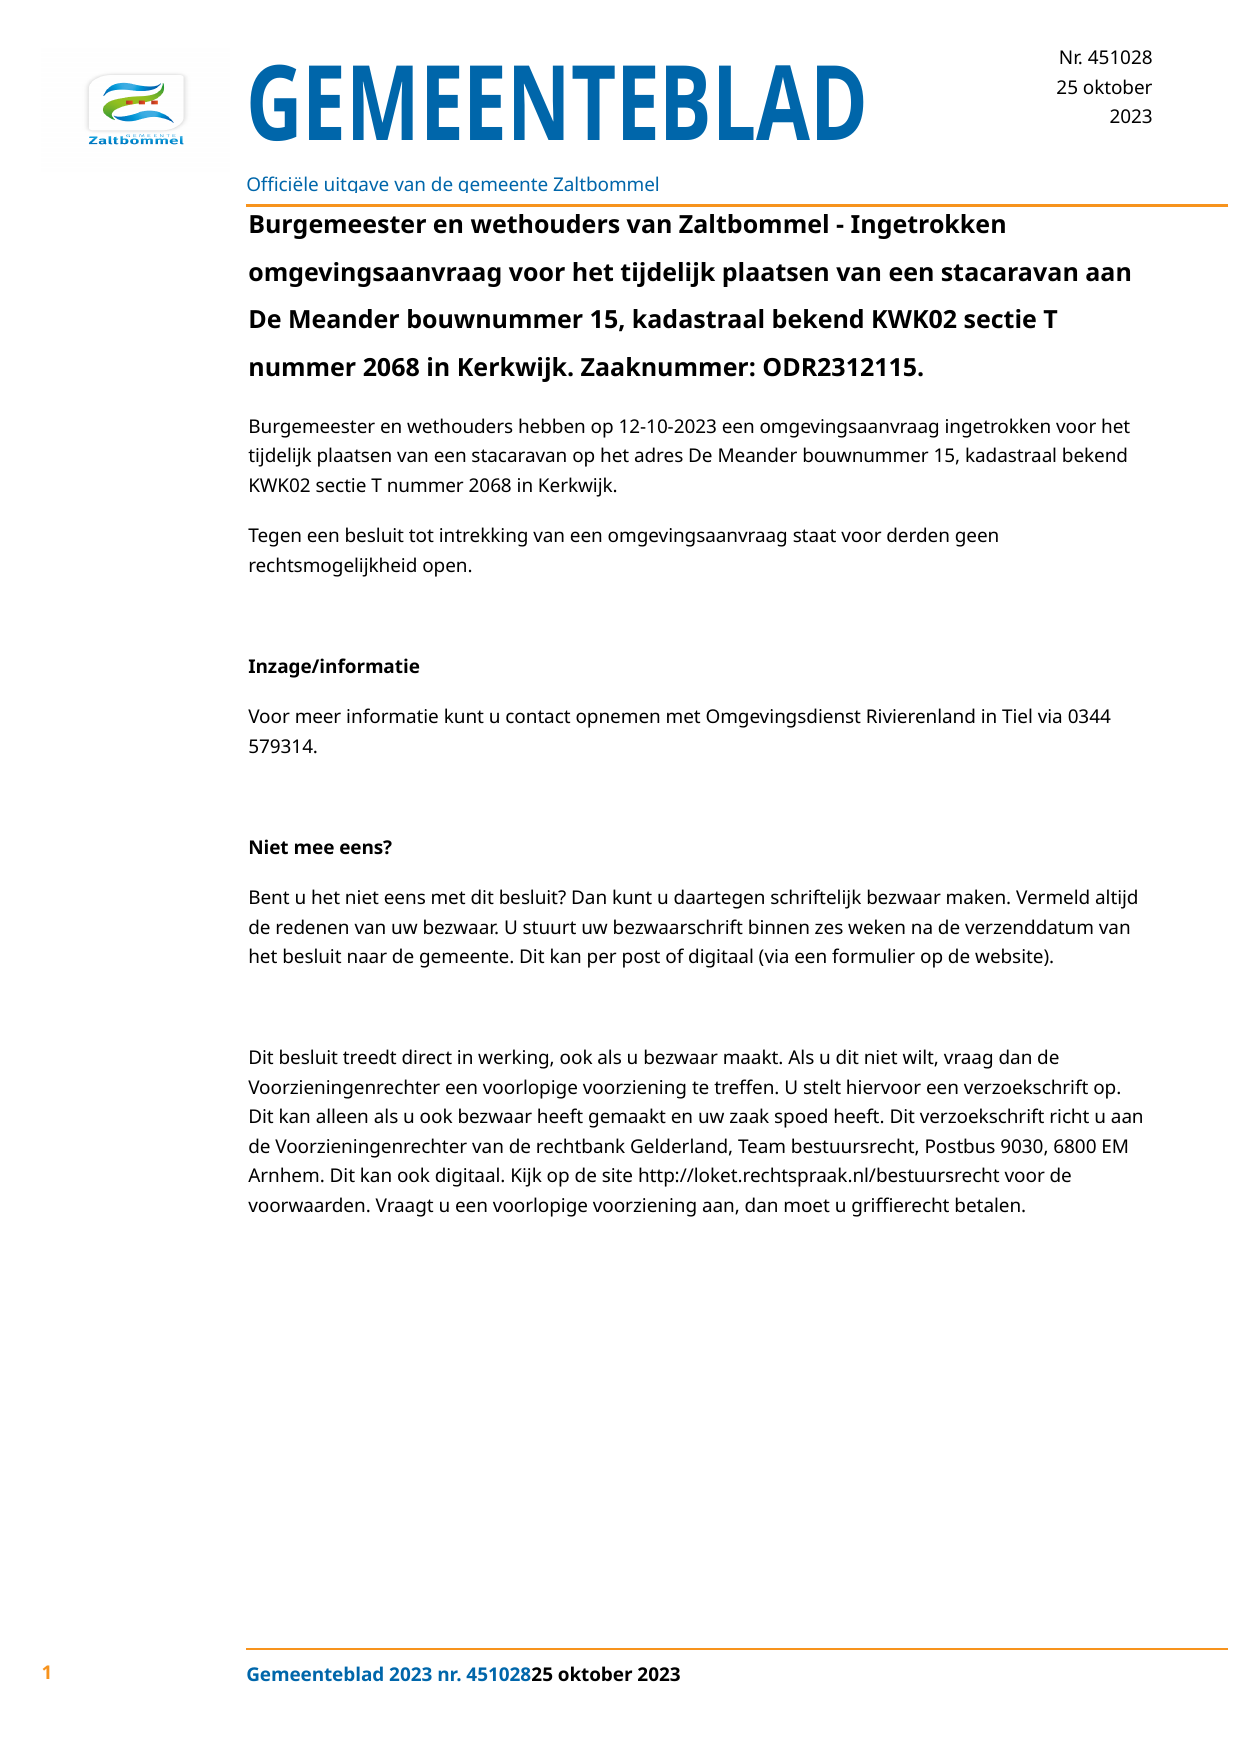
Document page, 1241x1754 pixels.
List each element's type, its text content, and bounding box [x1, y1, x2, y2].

text Tegen een besluit tot intrekking van een omgevingsaanvraag staat voor derden geen rechtsmogelijkheid open. [248, 523, 1152, 578]
text Niet mee eens? [248, 834, 1152, 860]
picture [41, 47, 231, 172]
text Dit besluit treedt direct in werking, ook als u bezwaar maakt. Als u dit niet wilt, vraag dan de Voorzieningenrechter een voorlopige voorziening te treffen. U stelt hiervoor een verzoekschrift op. Dit kan alleen als u ook bezwaar heeft gemaakt en uw zaak spoed heeft. Dit verzoekschrift richt u aan de Voorzieningenrechter van de rechtbank Gelderland, Team bestuursrecht, Postbus 9030, 6800 EM Arnhem. Dit kan ook digitaal. Kijk op de site http://loket.rechtspraak.nl/bestuursrecht voor de voorwaarden. Vraagt u een voorlopige voorziening aan, dan moet u griffierecht betalen. [248, 1044, 1152, 1218]
text Bent u het niet eens met dit besluit? Dan kunt u daartegen schriftelijk bezwaar maken. Vermeld altijd de redenen van uw bezwaar. U stuurt uw bezwaarschrift binnen zes weken na de verzenddatum van het besluit naar de gemeente. Dit kan per post of digitaal (via een formulier op de website). [248, 884, 1152, 969]
text Voor meer informatie kunt u contact opnemen met Omgevingsdienst Rivierenland in Tiel via 0344 579314. [248, 703, 1152, 759]
text Inzage/informatie [248, 653, 1152, 679]
text Burgemeester en wethouders hebben op 12-10-2023 een omgevingsaanvraag ingetrokken voor het tijdelijk plaatsen van een stacaravan op het adres De Meander bouwnummer 15, kadastraal bekend KWK02 sectie T nummer 2068 in Kerkwijk. [248, 413, 1152, 498]
text Burgemeester en wethouders van Zaltbommel - Ingetrokken omgevingsaanvraag voor het tijdelijk plaatsen van een stacaravan aan De Meander bouwnummer 15, kadastraal bekend KWK02 sectie T nummer 2068 in Kerkwijk. Zaaknummer: ODR2312115. [248, 207, 1152, 384]
